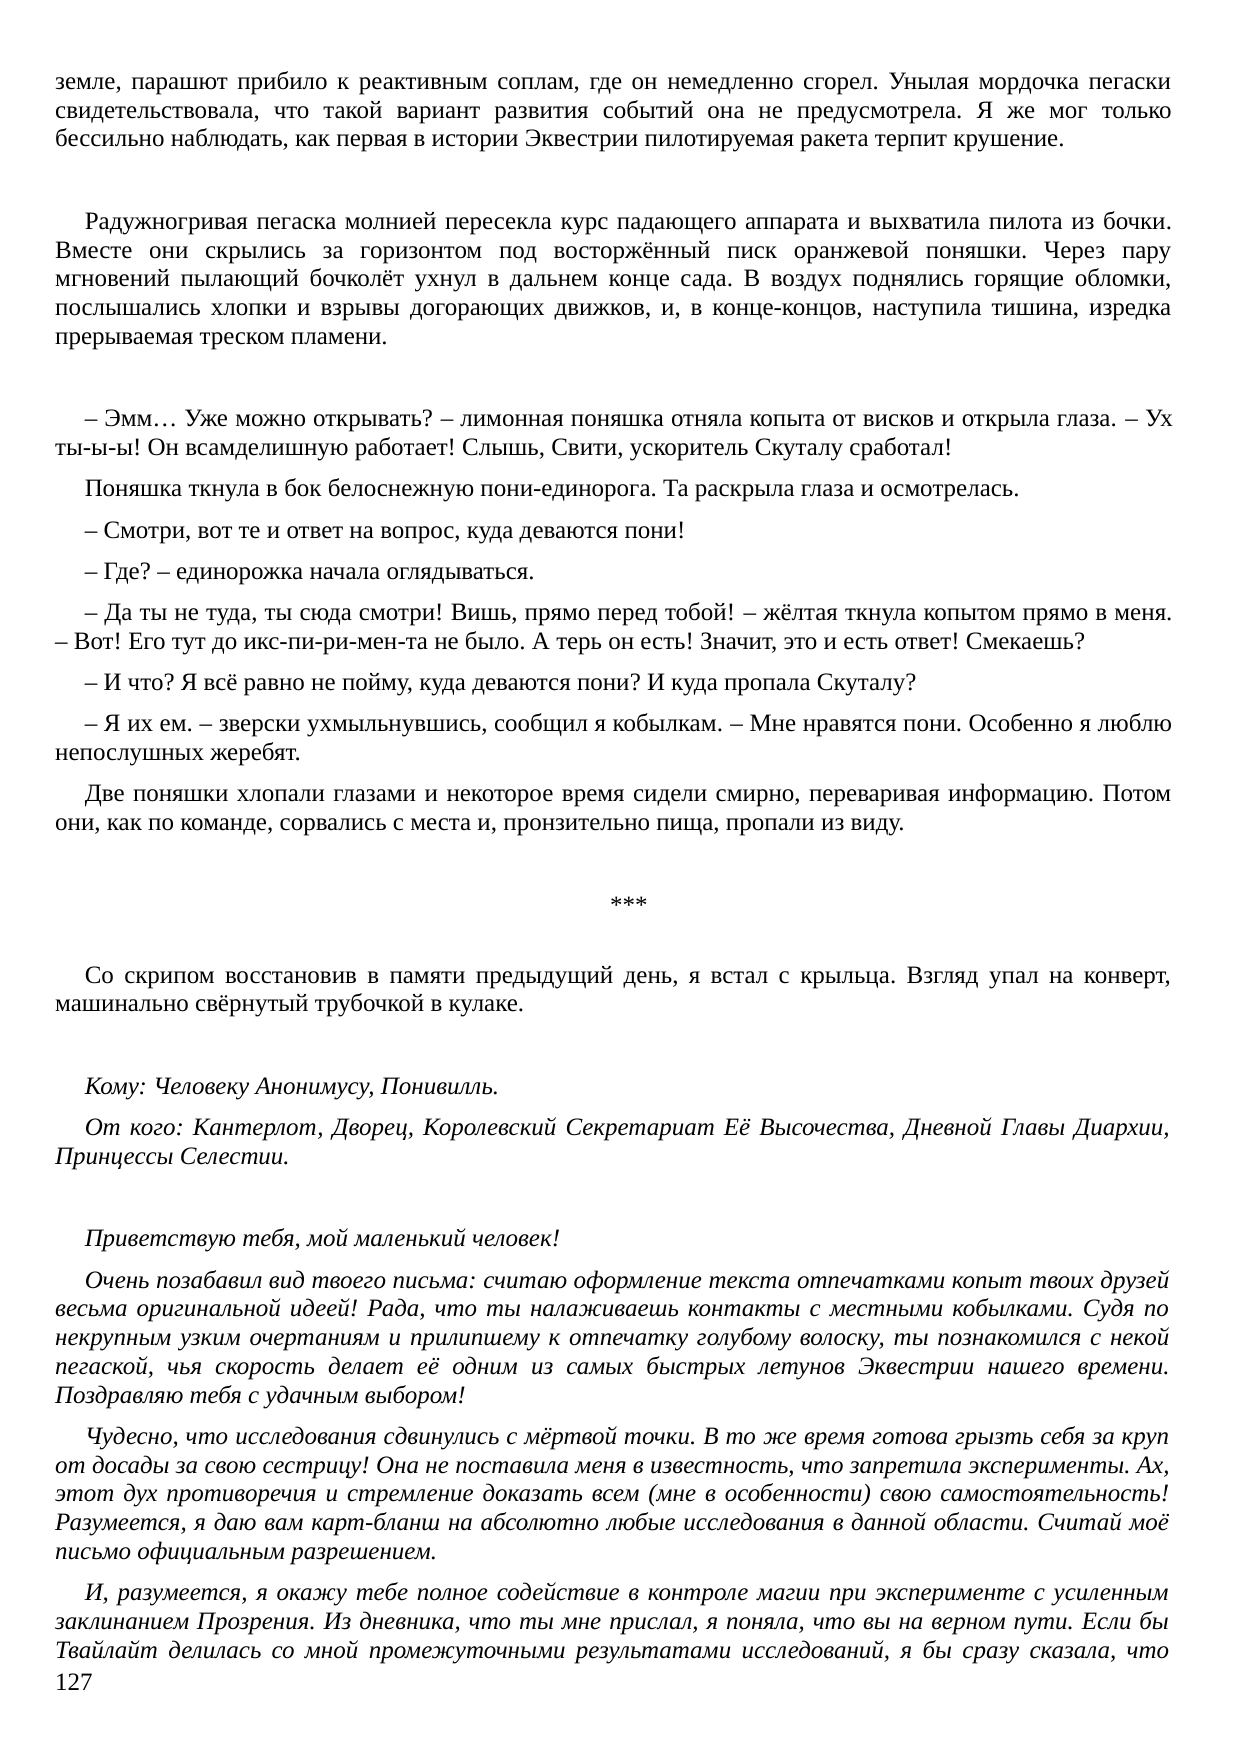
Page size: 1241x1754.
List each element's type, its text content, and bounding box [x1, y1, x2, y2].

text – Эмм… Уже можно открывать? – лимонная поняшка отняла копыта от висков и открыла глаза. – Ух ты-ы-ы! Он всамделишную работает! Слышь, Свити, ускоритель Скуталу сработал! [55, 403, 1173, 461]
text Две поняшки хлопали глазами и некоторое время сидели смирно, переваривая информацию. Потом они, как по команде, сорвались с места и, пронзительно пища, пропали из виду. [55, 778, 1173, 836]
text От кого: Кантерлот, Дворец, Королевский Секретариат Её Высочества, Дневной Главы Диархии, Принцессы Селестии. [55, 1112, 1173, 1170]
text Кому: Человеку Анонимусу, Понивилль. [55, 1071, 1173, 1100]
text Очень позабавил вид твоего письма: считаю оформление текста отпечатками копыт твоих друзей весьма оригинальной идеей! Рада, что ты налаживаешь контакты с местными кобылками. Судя по некрупным узким очертаниям и прилипшему к отпечатку голубому волоску, ты познакомился с некой пегаской, чья скорость делает её одним из самых быстрых летунов Эквестрии нашего времени. Поздравляю тебя с удачным выбором! [55, 1265, 1173, 1408]
text – И что? Я всё равно не пойму, куда деваются пони? И куда пропала Скуталу? [55, 667, 1173, 696]
text Радужногривая пегаска молнией пересекла курс падающего аппарата и выхватила пилота из бочки. Вместе они скрылись за горизонтом под восторжённый писк оранжевой поняшки. Через пару мгновений пылающий бочколёт ухнул в дальнем конце сада. В воздух поднялись горящие обломки, послышались хлопки и взрывы догорающих движков, и, в конце-концов, наступила тишина, изредка прерываемая треском пламени. [55, 206, 1173, 350]
text – Да ты не туда, ты сюда смотри! Вишь, прямо перед тобой! – жёлтая ткнула копытом прямо в меня. – Вот! Его тут до икс-пи-ри-мен-та не было. А терь он есть! Значит, это и есть ответ! Смекаешь? [55, 597, 1173, 655]
text земле, парашют прибило к реактивным соплам, где он немедленно сгорел. Унылая мордочка пегаски свидетельствовала, что такой вариант развития событий она не предусмотрела. Я же мог только бессильно наблюдать, как первая в истории Эквестрии пилотируемая ракета терпит крушение. [55, 66, 1173, 152]
text Поняшка ткнула в бок белоснежную пони-единорога. Та раскрыла глаза и осмотрелась. [55, 473, 1173, 502]
text Чудесно, что исследования сдвинулись с мёртвой точки. В то же время готова грызть себя за круп от досады за свою сестрицу! Она не поставила меня в известность, что запретила эксперименты. Ах, этот дух противоречия и стремление доказать всем (мне в особенности) свою самостоятельность! Разумеется, я даю вам карт-бланш на абсолютно любые исследования в данной области. Считай моё письмо официальным разрешением. [55, 1421, 1173, 1565]
text *** [55, 890, 1173, 947]
text – Смотри, вот те и ответ на вопрос, куда деваются пони! [55, 515, 1173, 543]
text И, разумеется, я окажу тебе полное содействие в контроле магии при эксперименте с усиленным заклинанием Прозрения. Из дневника, что ты мне прислал, я поняла, что вы на верном пути. Если бы Твайлайт делилась со мной промежуточными результатами исследований, я бы сразу сказала, что [55, 1577, 1173, 1663]
text Со скрипом восстановив в памяти предыдущий день, я встал с крыльца. Взгляд упал на конверт, машинально свёрнутый трубочкой в кулаке. [55, 960, 1173, 1017]
text – Где? – единорожка начала оглядываться. [55, 556, 1173, 585]
text – Я их ем. – зверски ухмыльнувшись, сообщил я кобылкам. – Мне нравятся пони. Особенно я люблю непослушных жеребят. [55, 708, 1173, 766]
text Приветствую тебя, мой маленький человек! [55, 1223, 1173, 1252]
